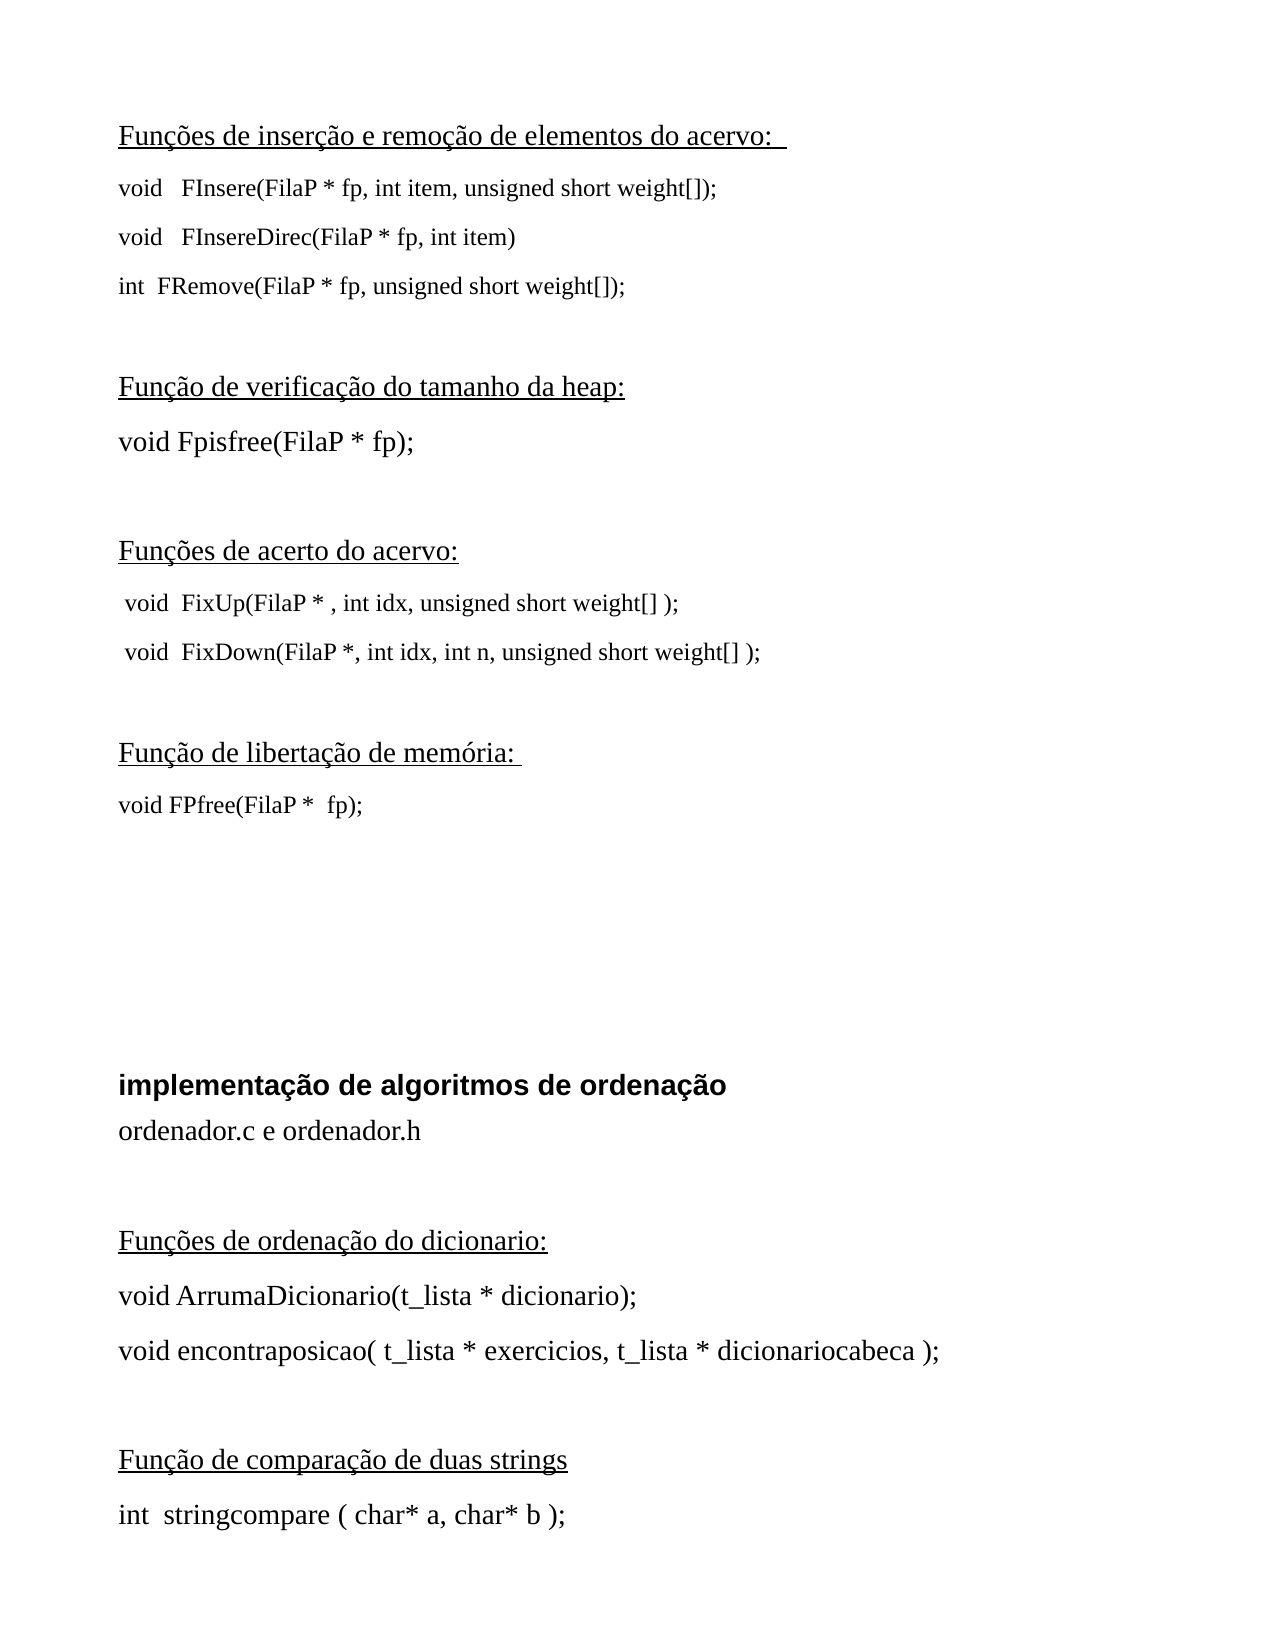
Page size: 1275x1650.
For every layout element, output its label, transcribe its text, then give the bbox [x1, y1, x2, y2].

text Função de libertação de memória: [118, 736, 1157, 769]
text int FRemove(FilaP * fp, unsigned short weight[]); [118, 271, 1157, 300]
text void FInsereDirec(FilaP * fp, int item) [118, 222, 1157, 251]
text void FixUp(FilaP * , int idx, unsigned short weight[] ); [118, 588, 1157, 617]
text ordenador.c e ordenador.h [118, 1113, 1157, 1147]
text void Fpisfree(FilaP * fp); [118, 424, 1157, 457]
text void encontraposicao( t_lista * exercicios, t_lista * dicionariocabeca ); [118, 1333, 1157, 1366]
text void FInsere(FilaP * fp, int item, unsigned short weight[]); [118, 173, 1157, 202]
text int stringcompare ( char* a, char* b ); [118, 1497, 1157, 1531]
text Funções de ordenação do dicionario: [118, 1223, 1157, 1257]
subtitle implementação de algoritmos de ordenação [118, 1067, 1157, 1101]
text void FPfree(FilaP * fp); [118, 790, 1157, 819]
text void FixDown(FilaP *, int idx, int n, unsigned short weight[] ); [118, 637, 1157, 666]
text Função de verificação do tamanho da heap: [118, 369, 1157, 403]
text Função de comparação de duas strings [118, 1442, 1157, 1476]
text Funções de inserção e remoção de elementos do acervo: [118, 118, 1157, 152]
text void ArrumaDicionario(t_lista * dicionario); [118, 1278, 1157, 1311]
text Funções de acerto do acervo: [118, 533, 1157, 567]
